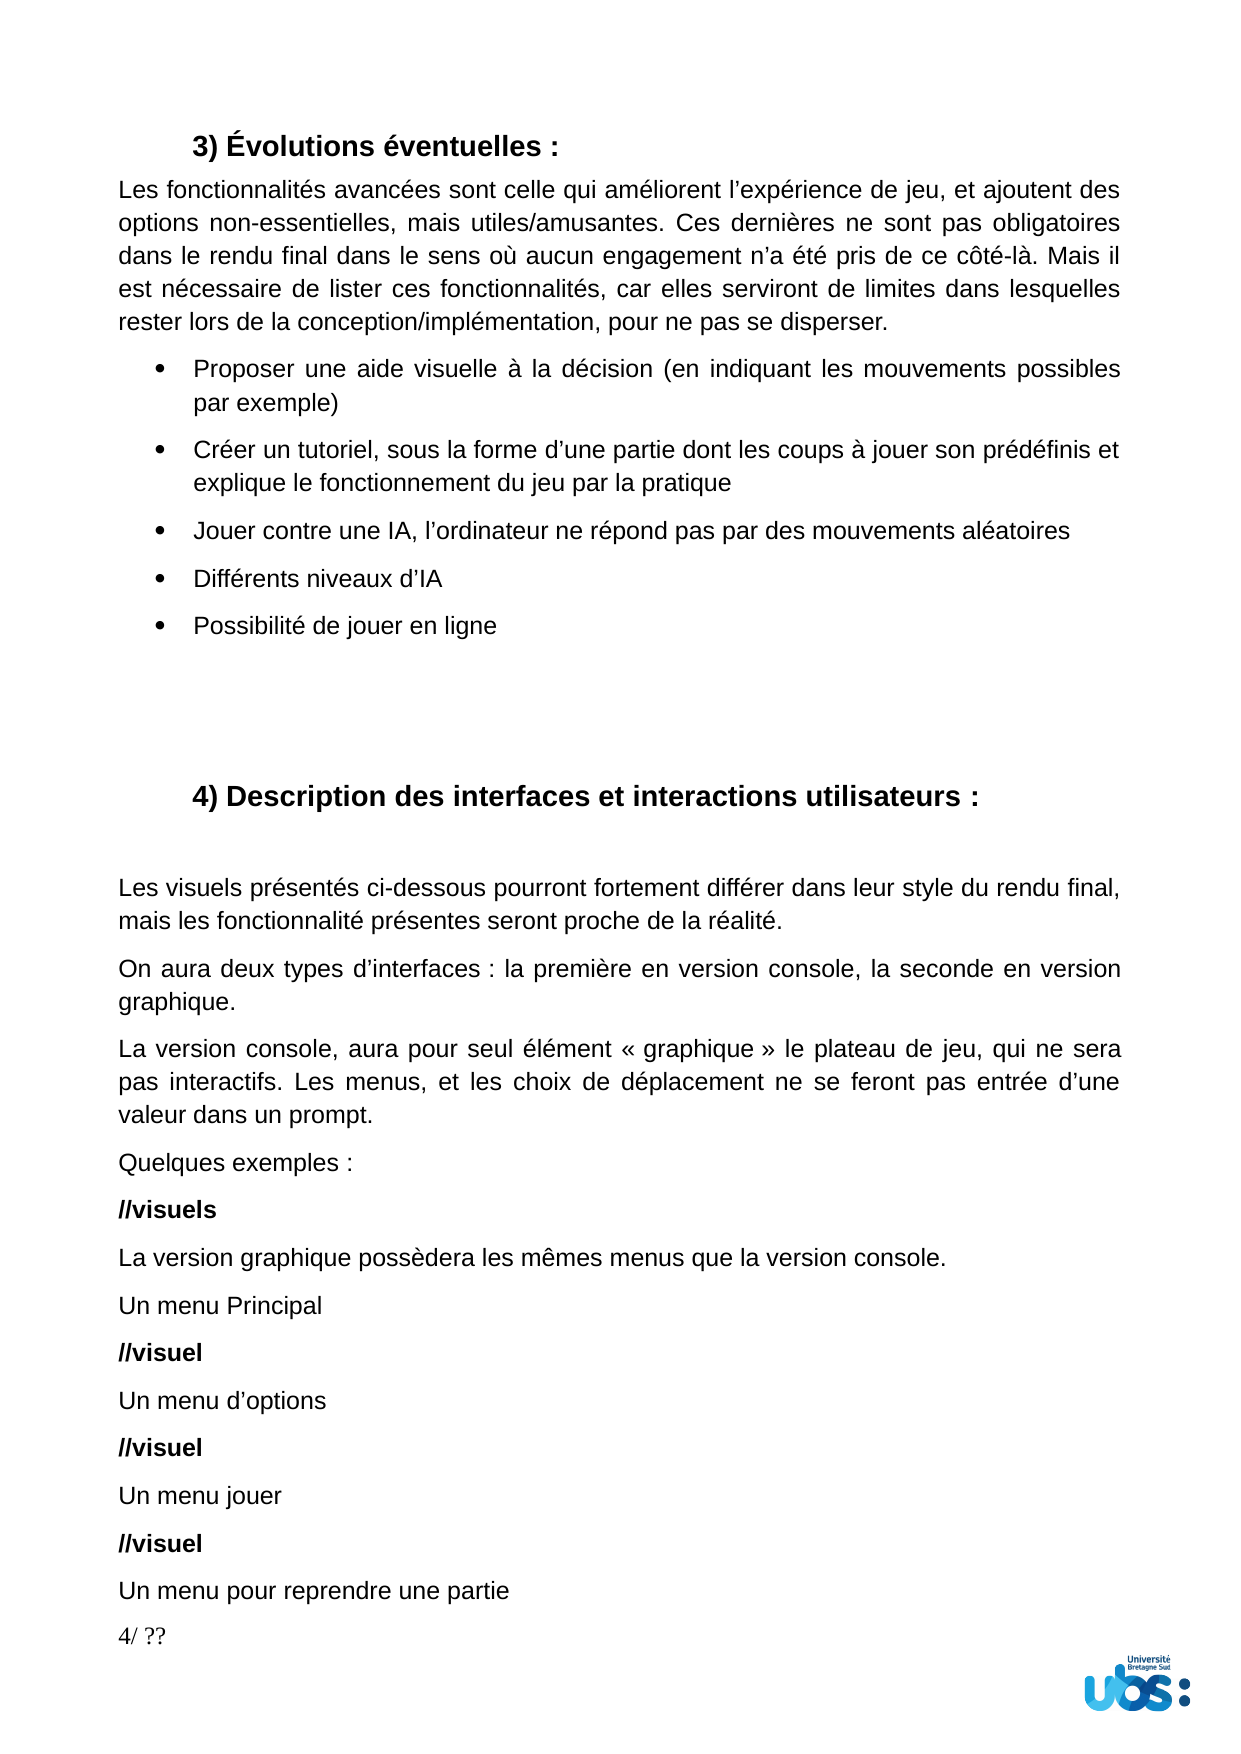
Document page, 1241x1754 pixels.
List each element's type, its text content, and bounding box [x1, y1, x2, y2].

subtitle 3) Évolutions éventuelles : [118, 129, 1122, 162]
text Les fonctionnalités avancées sont celle qui améliorent l’expérience de jeu, et ajoutent des options non-essentielles, mais utiles/amusantes. Ces dernières ne sont pas obligatoires dans le rendu final dans le sens où aucun engagement n’a été pris de ce côté-là. Mais il est nécessaire de lister ces fonctionnalités, car elles serviront de limites dans lesquelles rester lors de la conception/implémentation, pour ne pas se disperser. [118, 175, 1122, 336]
subtitle 4) Description des interfaces et interactions utilisateurs : [118, 779, 1122, 813]
list Possibilité de jouer en ligne [156, 611, 1122, 640]
text //visuel [118, 1433, 1122, 1462]
text Un menu Principal [118, 1291, 1122, 1319]
text Quelques exemples : [118, 1148, 1122, 1177]
text //visuel [118, 1529, 1122, 1557]
text La version graphique possèdera les mêmes menus que la version console. [118, 1243, 1122, 1272]
list Différents niveaux d’IA [156, 564, 1122, 592]
text Un menu d’options [118, 1386, 1122, 1414]
text //visuel [118, 1338, 1122, 1367]
text Un menu jouer [118, 1481, 1122, 1510]
text Un menu pour reprendre une partie [118, 1576, 1122, 1605]
list Proposer une aide visuelle à la décision (en indiquant les mouvements possibles par exemple) [156, 354, 1122, 416]
text //visuels [118, 1195, 1122, 1224]
text Les visuels présentés ci-dessous pourront fortement différer dans leur style du rendu final, mais les fonctionnalité présentes seront proche de la réalité. [118, 873, 1122, 935]
text On aura deux types d’interfaces : la première en version console, la seconde en version graphique. [118, 953, 1122, 1015]
list Jouer contre une IA, l’ordinateur ne répond pas par des mouvements aléatoires [156, 516, 1122, 545]
list Créer un tutoriel, sous la forme d’une partie dont les coups à jouer son prédéfinis et explique le fonctionnement du jeu par la pratique [156, 435, 1122, 497]
text La version console, aura pour seul élément « graphique » le plateau de jeu, qui ne sera pas interactifs. Les menus, et les choix de déplacement ne se feront pas entrée d’une valeur dans un prompt. [118, 1034, 1122, 1129]
